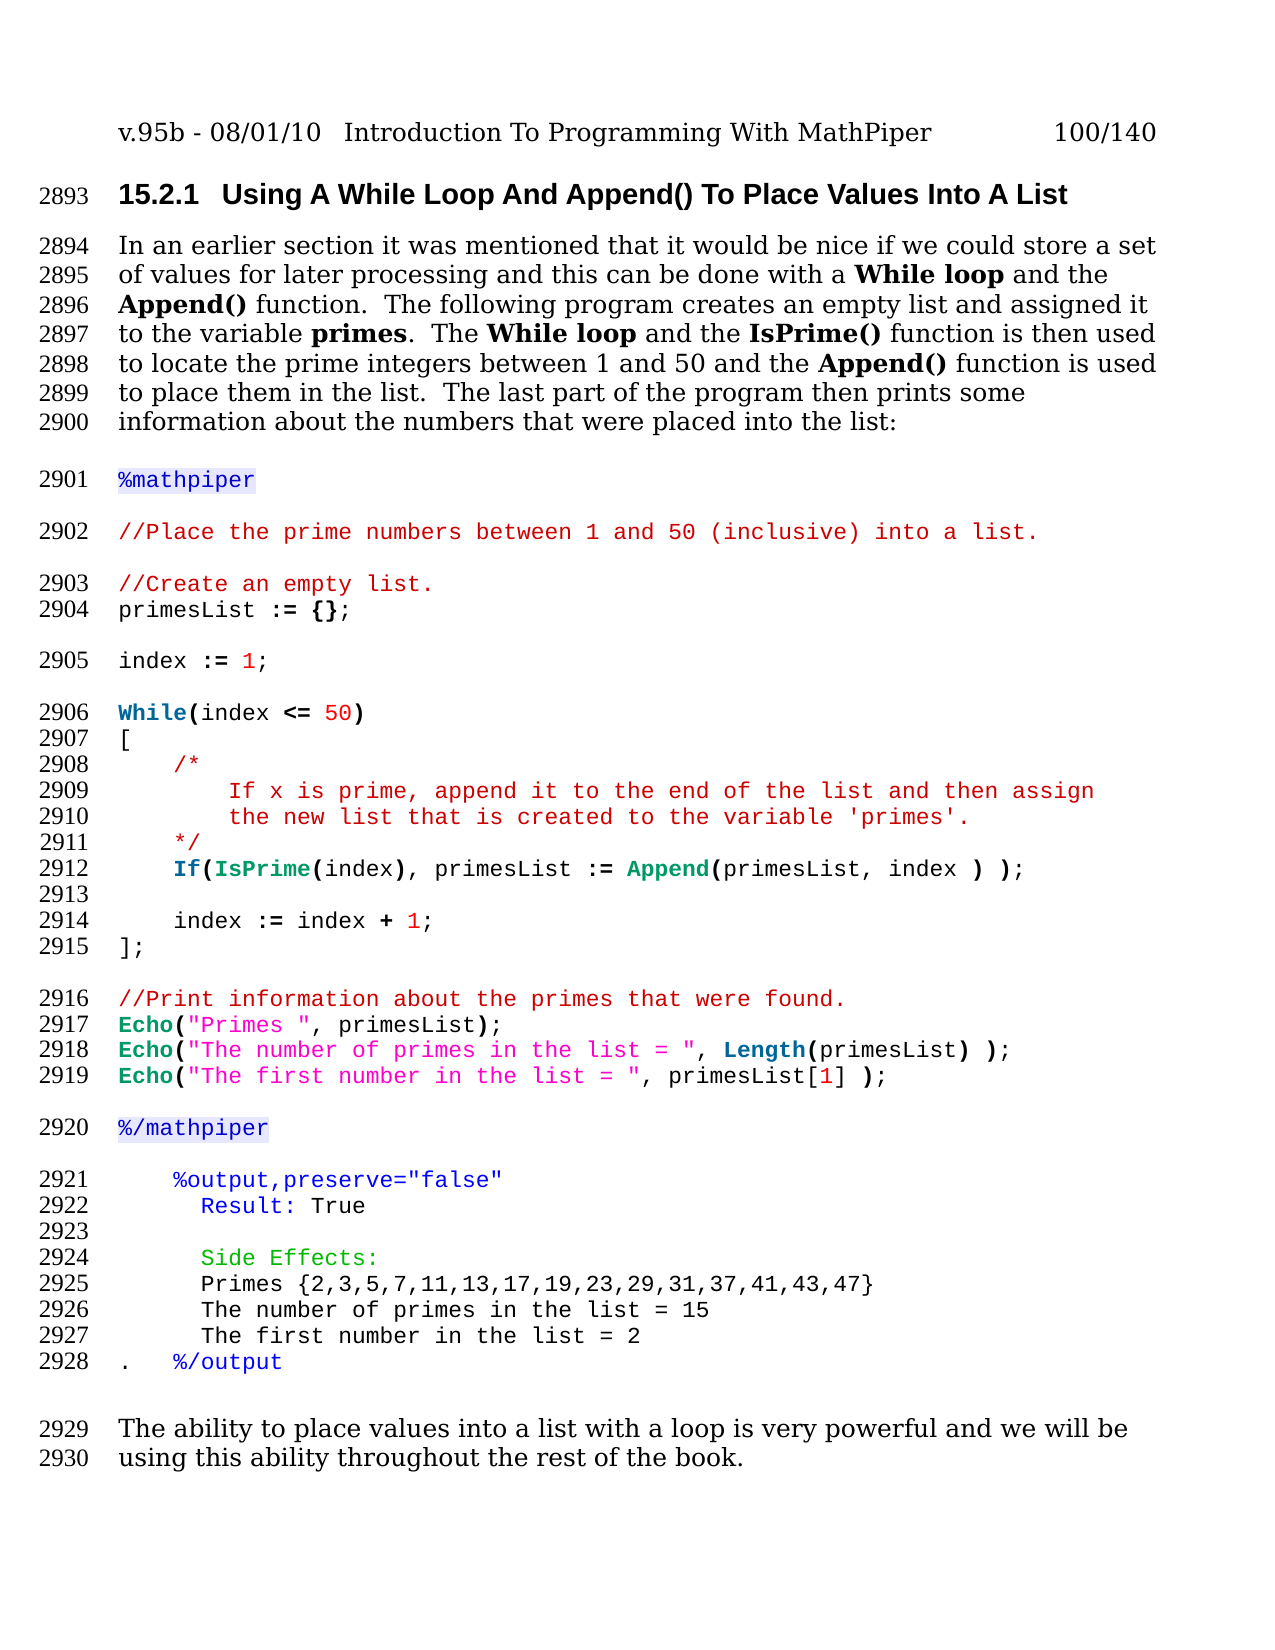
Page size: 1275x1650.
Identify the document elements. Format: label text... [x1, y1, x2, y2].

text Primes {2,3,5,7,11,13,17,19,23,29,31,37,41,43,47} [118, 1272, 1157, 1298]
text */ [118, 831, 1157, 857]
text //Create an empty list. [118, 572, 1157, 598]
text [ [118, 728, 1157, 753]
text While(index <= 50) [118, 702, 1157, 728]
text The number of primes in the list = 15 [118, 1298, 1157, 1324]
text . %/output [118, 1350, 1157, 1376]
text the new list that is created to the variable 'primes'. [118, 805, 1157, 831]
text Echo("The first number in the list = ", primesList[1] ); [118, 1065, 1157, 1091]
text Echo("The number of primes in the list = ", Length(primesList) ); [118, 1039, 1157, 1065]
text Echo("Primes ", primesList); [118, 1013, 1157, 1039]
text %/mathpiper [118, 1117, 1157, 1143]
text If(IsPrime(index), primesList := Append(primesList, index ) ); [118, 857, 1157, 883]
text Side Effects: [118, 1246, 1157, 1272]
subtitle Using A While Loop And Append() To Place Values Into A List [118, 177, 1157, 210]
text index := 1; [118, 650, 1157, 676]
text primesList := {}; [118, 598, 1157, 624]
text index := index + 1; [118, 909, 1157, 935]
text //Place the prime numbers between 1 and 50 (inclusive) into a list. [118, 520, 1157, 546]
text %output,preserve="false" [118, 1168, 1157, 1194]
text If x is prime, append it to the end of the list and then assign [118, 779, 1157, 805]
text The first number in the list = 2 [118, 1324, 1157, 1350]
text /* [118, 753, 1157, 779]
text ]; [118, 935, 1157, 961]
text //Print information about the primes that were found. [118, 987, 1157, 1013]
text Result: True [118, 1194, 1157, 1220]
text In an earlier section it was mentioned that it would be nice if we could store a set of values for later processing and this can be done with a While loop and the Append() function. The following program creates an empty list and assigned it to the variable primes. The While loop and the IsPrime() function is then used to locate the prime integers between 1 and 50 and the Append() function is used to place them in the list. The last part of the program then prints some information about the numbers that were placed into the list: [118, 231, 1157, 436]
text %mathpiper [118, 468, 1157, 494]
text The ability to place values into a list with a loop is very powerful and we will be using this ability throughout the rest of the book. [118, 1414, 1157, 1473]
